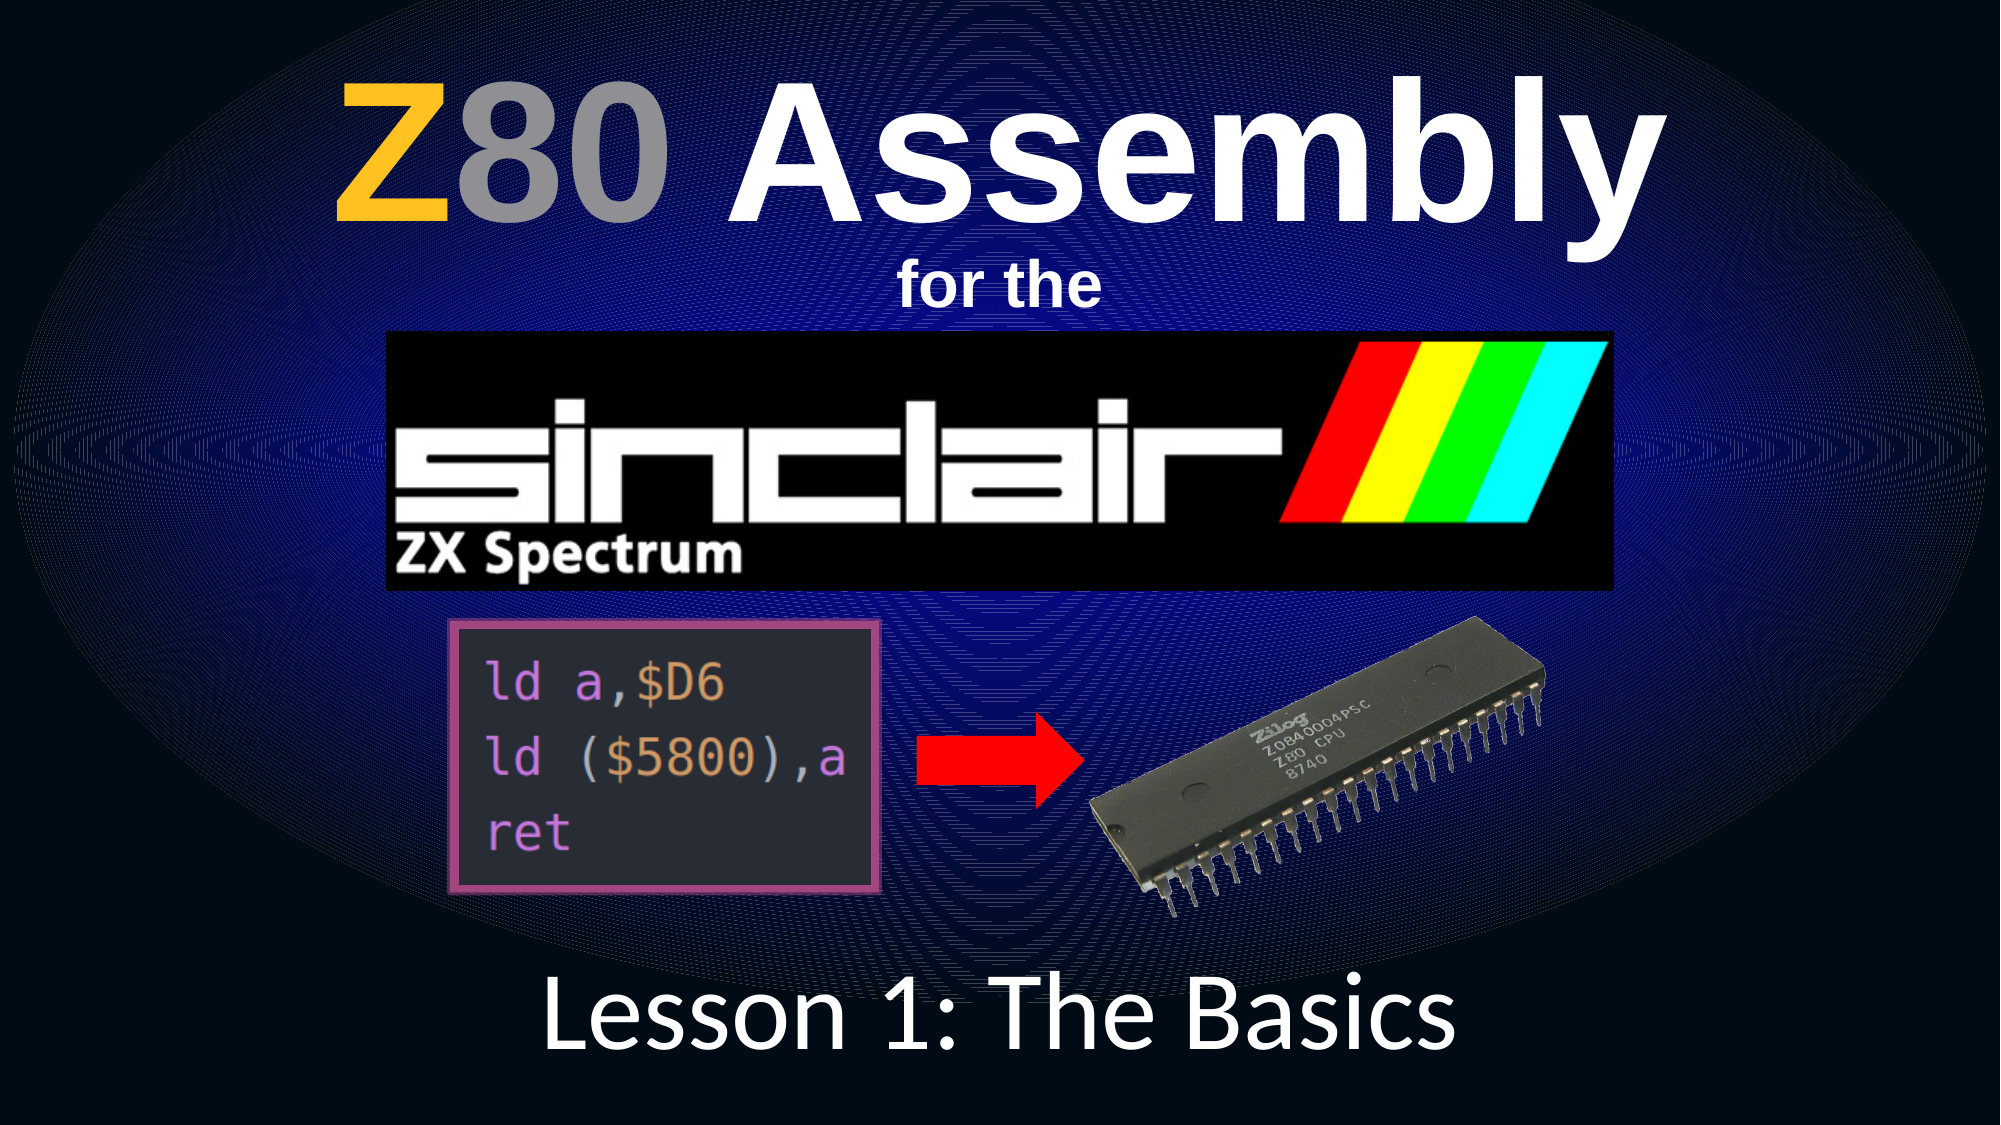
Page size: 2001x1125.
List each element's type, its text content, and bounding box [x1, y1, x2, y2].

text_box [449, 620, 879, 893]
subtitle Lesson 1: The Basics [249, 945, 1750, 1072]
text_box [916, 711, 1073, 810]
text_box Z80 Assembly [316, 32, 1684, 272]
text_box for the [881, 239, 1119, 330]
picture [386, 331, 1614, 940]
picture [459, 629, 871, 886]
